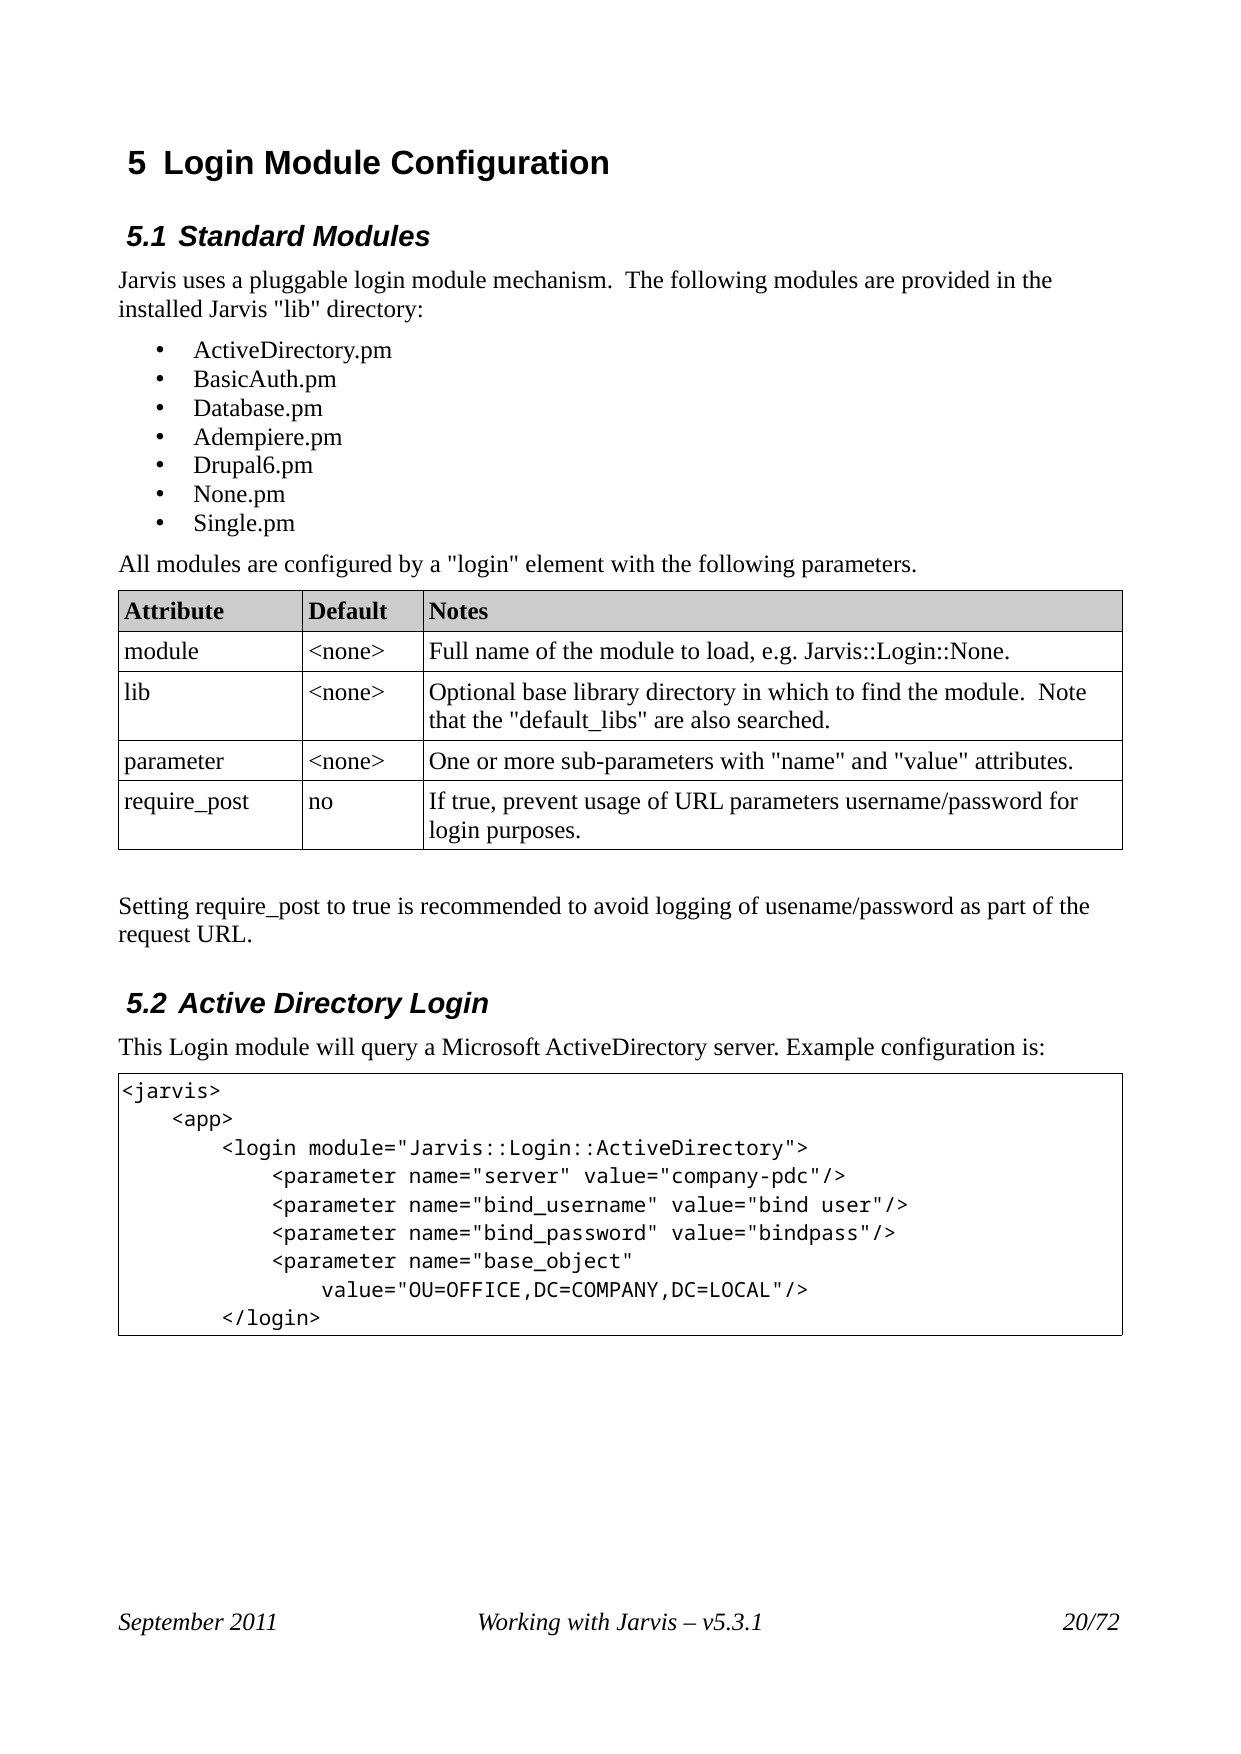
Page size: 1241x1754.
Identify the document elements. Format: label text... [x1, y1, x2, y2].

text value="OU=OFFICE,DC=COMPANY,DC=LOCAL"/> [119, 1272, 1122, 1301]
text This Login module will query a Microsoft ActiveDirectory server. Example configuration is: [118, 1032, 1122, 1061]
text <parameter name="server" value="company-pdc"/> [119, 1158, 1122, 1187]
table_cell Full name of the module to load, e.g. Jarvis::Login::None. [424, 632, 1122, 671]
text <app> [119, 1101, 1122, 1130]
table_cell If true, prevent usage of URL parameters username/password for login purposes. [424, 781, 1122, 849]
text Setting require_post to true is recommended to avoid logging of usename/password as part of the request URL. [118, 891, 1122, 948]
list Single.pm [156, 508, 1122, 537]
list None.pm [156, 479, 1122, 508]
list Database.pm [156, 393, 1122, 422]
table_cell parameter [119, 741, 302, 780]
table_cell module [119, 632, 302, 671]
subtitle Login Module Configuration [118, 143, 1122, 182]
text Jarvis uses a pluggable login module mechanism. The following modules are provided in the installed Jarvis "lib" directory: [118, 265, 1122, 323]
text </login> [119, 1301, 1122, 1335]
table_cell require_post [119, 781, 302, 849]
table_cell lib [119, 672, 302, 740]
list ActiveDirectory.pm [156, 335, 1122, 364]
table_header Notes [424, 591, 1122, 631]
table_cell <none> [303, 672, 423, 740]
text <parameter name="bind_password" value="bindpass"/> [119, 1215, 1122, 1244]
text <parameter name="bind_username" value="bind user"/> [119, 1187, 1122, 1215]
list Adempiere.pm [156, 422, 1122, 450]
table_cell <none> [303, 741, 423, 780]
table_cell <none> [303, 632, 423, 671]
list Drupal6.pm [156, 450, 1122, 479]
text <jarvis> [119, 1074, 1122, 1101]
table_header Default [303, 591, 423, 631]
subtitle Standard Modules [118, 219, 1122, 253]
text All modules are configured by a "login" element with the following parameters. [118, 549, 1122, 578]
list BasicAuth.pm [156, 364, 1122, 393]
table_cell Optional base library directory in which to find the module. Note that the "default_libs" are also searched. [424, 672, 1122, 740]
table_cell One or more sub-parameters with "name" and "value" attributes. [424, 741, 1122, 780]
subtitle Active Directory Login [118, 986, 1122, 1019]
text <login module="Jarvis::Login::ActiveDirectory"> [119, 1130, 1122, 1158]
table_cell no [303, 781, 423, 849]
table_header Attribute [119, 591, 302, 631]
text <parameter name="base_object" [119, 1244, 1122, 1272]
